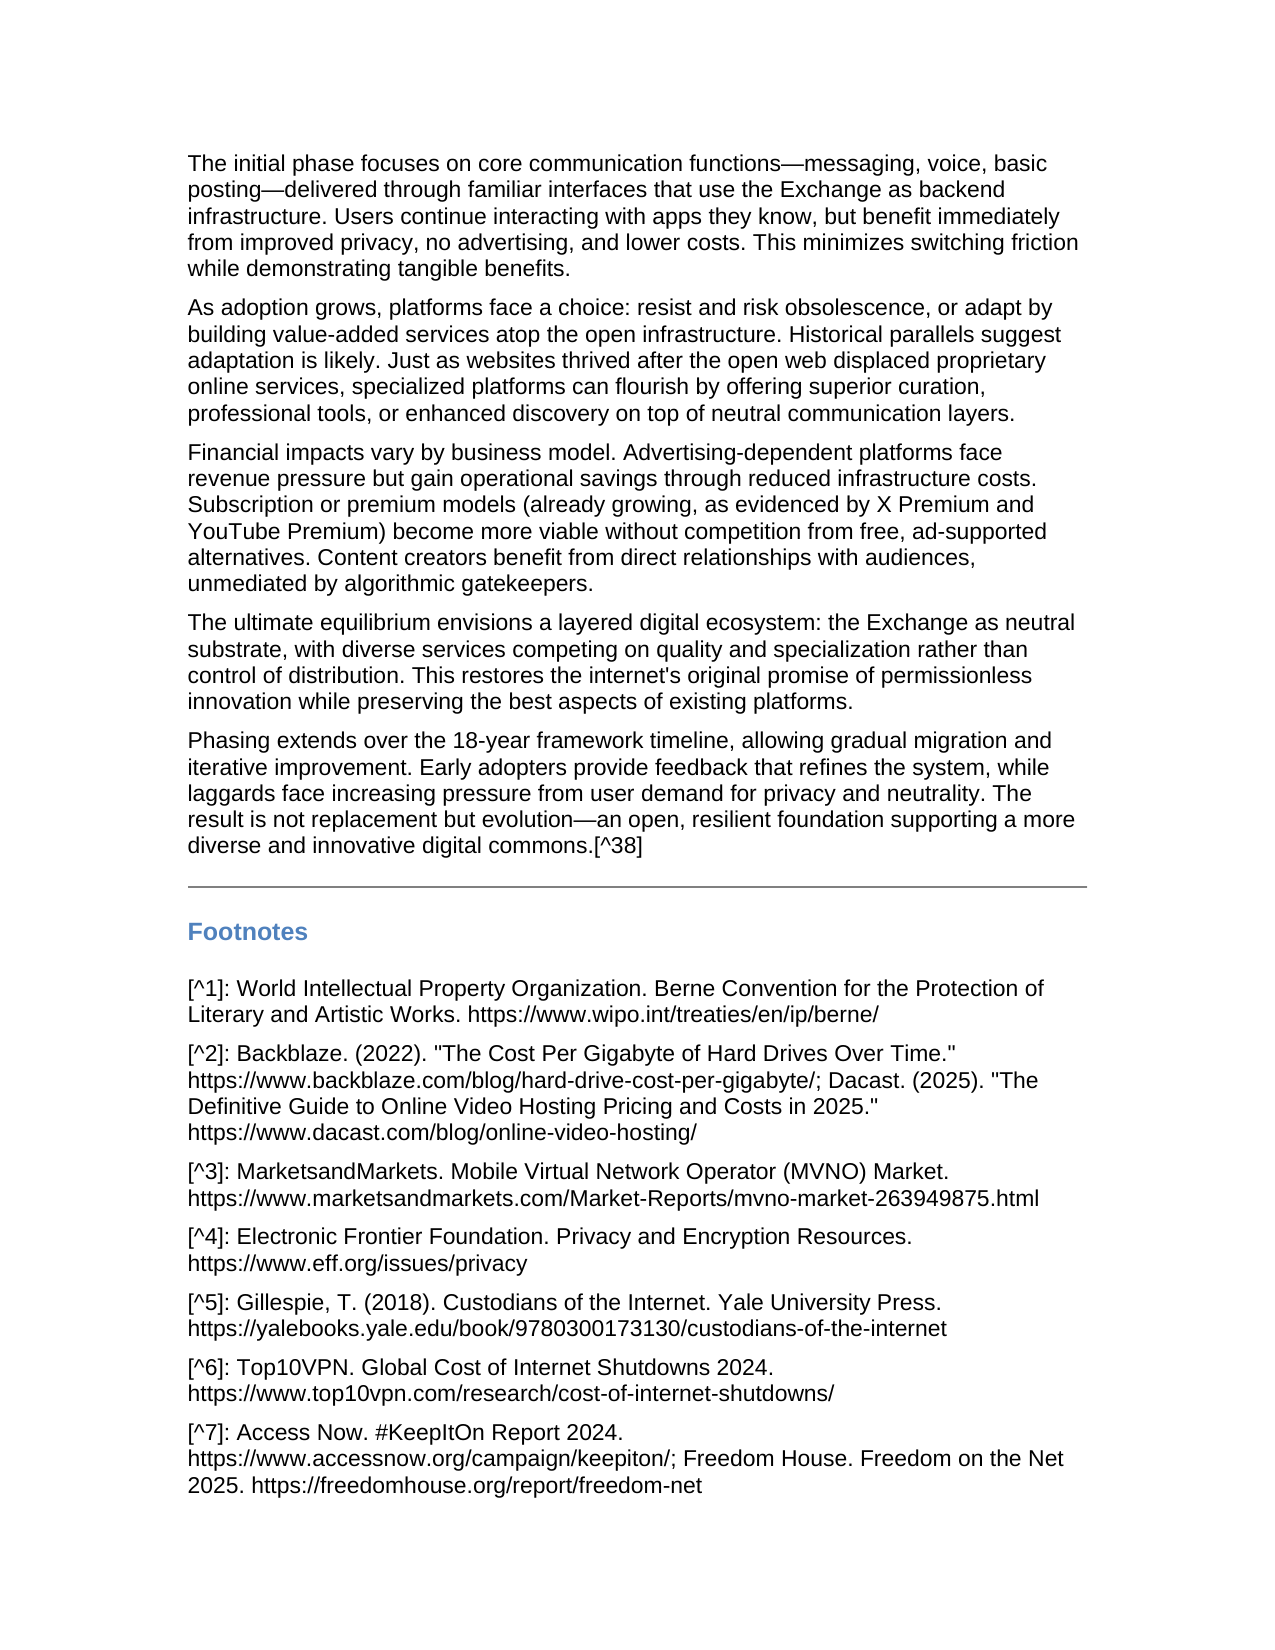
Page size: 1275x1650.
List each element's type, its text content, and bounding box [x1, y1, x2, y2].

text [^1]: World Intellectual Property Organization. Berne Convention for the Protection of Literary and Artistic Works. https://www.wipo.int/treaties/en/ip/berne/ [187, 975, 1087, 1028]
text Phasing extends over the 18-year framework timeline, allowing gradual migration and iterative improvement. Early adopters provide feedback that refines the system, while laggards face increasing pressure from user demand for privacy and neutrality. The result is not replacement but evolution—an open, resilient foundation supporting a more diverse and innovative digital commons.[^38] [187, 727, 1087, 859]
text As adoption grows, platforms face a choice: resist and risk obsolescence, or adapt by building value-added services atop the open infrastructure. Historical parallels suggest adaptation is likely. Just as websites thrived after the open web displaced proprietary online services, specialized platforms can flourish by offering superior curation, professional tools, or enhanced discovery on top of neutral communication layers. [187, 294, 1087, 426]
text [^5]: Gillespie, T. (2018). Custodians of the Internet. Yale University Press. https://yalebooks.yale.edu/book/9780300173130/custodians-of-the-internet [187, 1288, 1087, 1341]
text [^3]: MarketsandMarkets. Mobile Virtual Network Operator (MVNO) Market. https://www.marketsandmarkets.com/Market-Reports/mvno-market-263949875.html [187, 1158, 1087, 1211]
text Financial impacts vary by business model. Advertising-dependent platforms face revenue pressure but gain operational savings through reduced infrastructure costs. Subscription or premium models (already growing, as evidenced by X Premium and YouTube Premium) become more viable without competition from free, ad-supported alternatives. Content creators benefit from direct relationships with audiences, unmediated by algorithmic gatekeepers. [187, 438, 1087, 597]
text [^4]: Electronic Frontier Foundation. Privacy and Encryption Resources. https://www.eff.org/issues/privacy [187, 1223, 1087, 1276]
text [^2]: Backblaze. (2022). "The Cost Per Gigabyte of Hard Drives Over Time." https://www.backblaze.com/blog/hard-drive-cost-per-gigabyte/; Dacast. (2025). "The Definitive Guide to Online Video Hosting Pricing and Costs in 2025." https://www.dacast.com/blog/online-video-hosting/ [187, 1040, 1087, 1146]
subtitle Footnotes [187, 917, 1087, 946]
text The initial phase focuses on core communication functions—messaging, voice, basic posting—delivered through familiar interfaces that use the Exchange as backend infrastructure. Users continue interacting with apps they know, but benefit immediately from improved privacy, no advertising, and lower costs. This minimizes switching friction while demonstrating tangible benefits. [187, 150, 1087, 282]
text [^7]: Access Now. #KeepItOn Report 2024. https://www.accessnow.org/campaign/keepiton/; Freedom House. Freedom on the Net 2025. https://freedomhouse.org/report/freedom-net [187, 1419, 1087, 1498]
text The ultimate equilibrium envisions a layered digital ecosystem: the Exchange as neutral substrate, with diverse services competing on quality and specialization rather than control of distribution. This restores the internet's original promise of permissionless innovation while preserving the best aspects of existing platforms. [187, 609, 1087, 714]
text [^6]: Top10VPN. Global Cost of Internet Shutdowns 2024. https://www.top10vpn.com/research/cost-of-internet-shutdowns/ [187, 1354, 1087, 1406]
